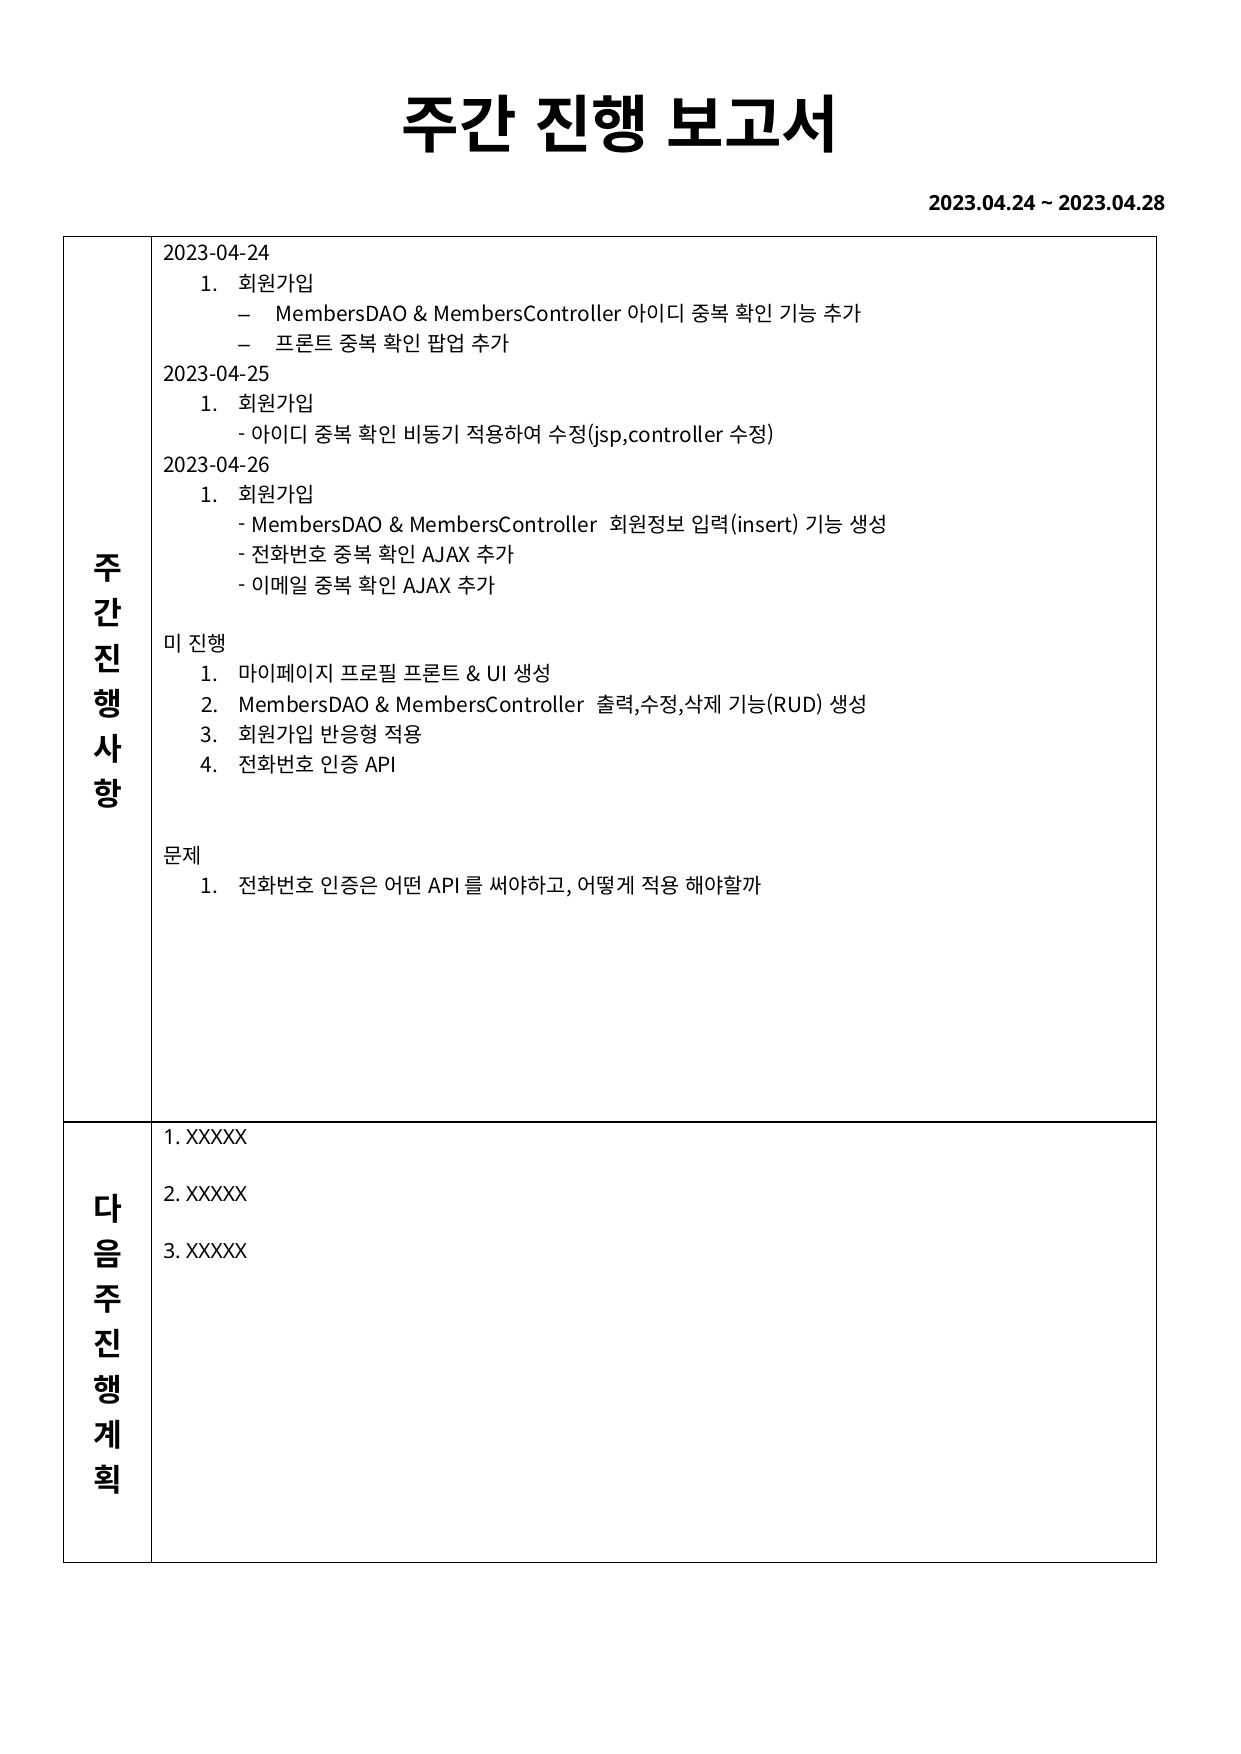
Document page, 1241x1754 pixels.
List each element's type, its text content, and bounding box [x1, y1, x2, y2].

table_header 주 간 진 행 사 항 [64, 237, 151, 1121]
text 2023.04.24 ~ 2023.04.28 [75, 188, 1165, 217]
table_cell 1. XXXXX 2. XXXXX 3. XXXXX [152, 1123, 1156, 1562]
table_cell 다 음 주 진 행 계 획 [64, 1123, 151, 1562]
table_header 2023-04-24 회원가입 MembersDAO & MembersController 아이디 중복 확인 기능 추가 프론트 중복 확인 팝업 추가 2023-04-25 회원가입 - 아이디 중복 확인 비동기 적용하여 수정(jsp,controller 수정) 2023-04-26 회원가입 - MembersDAO & MembersController 회원정보 입력(insert) 기능 생성 - 전화번호 중복 확인 AJAX 추가 - 이메일 중복 확인 AJAX 추가 미 진행 마이페이지 프로필 프론트 & UI 생성 MembersDAO & MembersController 출력,수정,삭제 기능(RUD) 생성 회원가입 반응형 적용 전화번호 인증 API 문제 전화번호 인증은 어떤 API를 써야하고, 어떻게 적용 해야할까 [152, 237, 1156, 1121]
text 주간 진행 보고서 [75, 75, 1165, 166]
